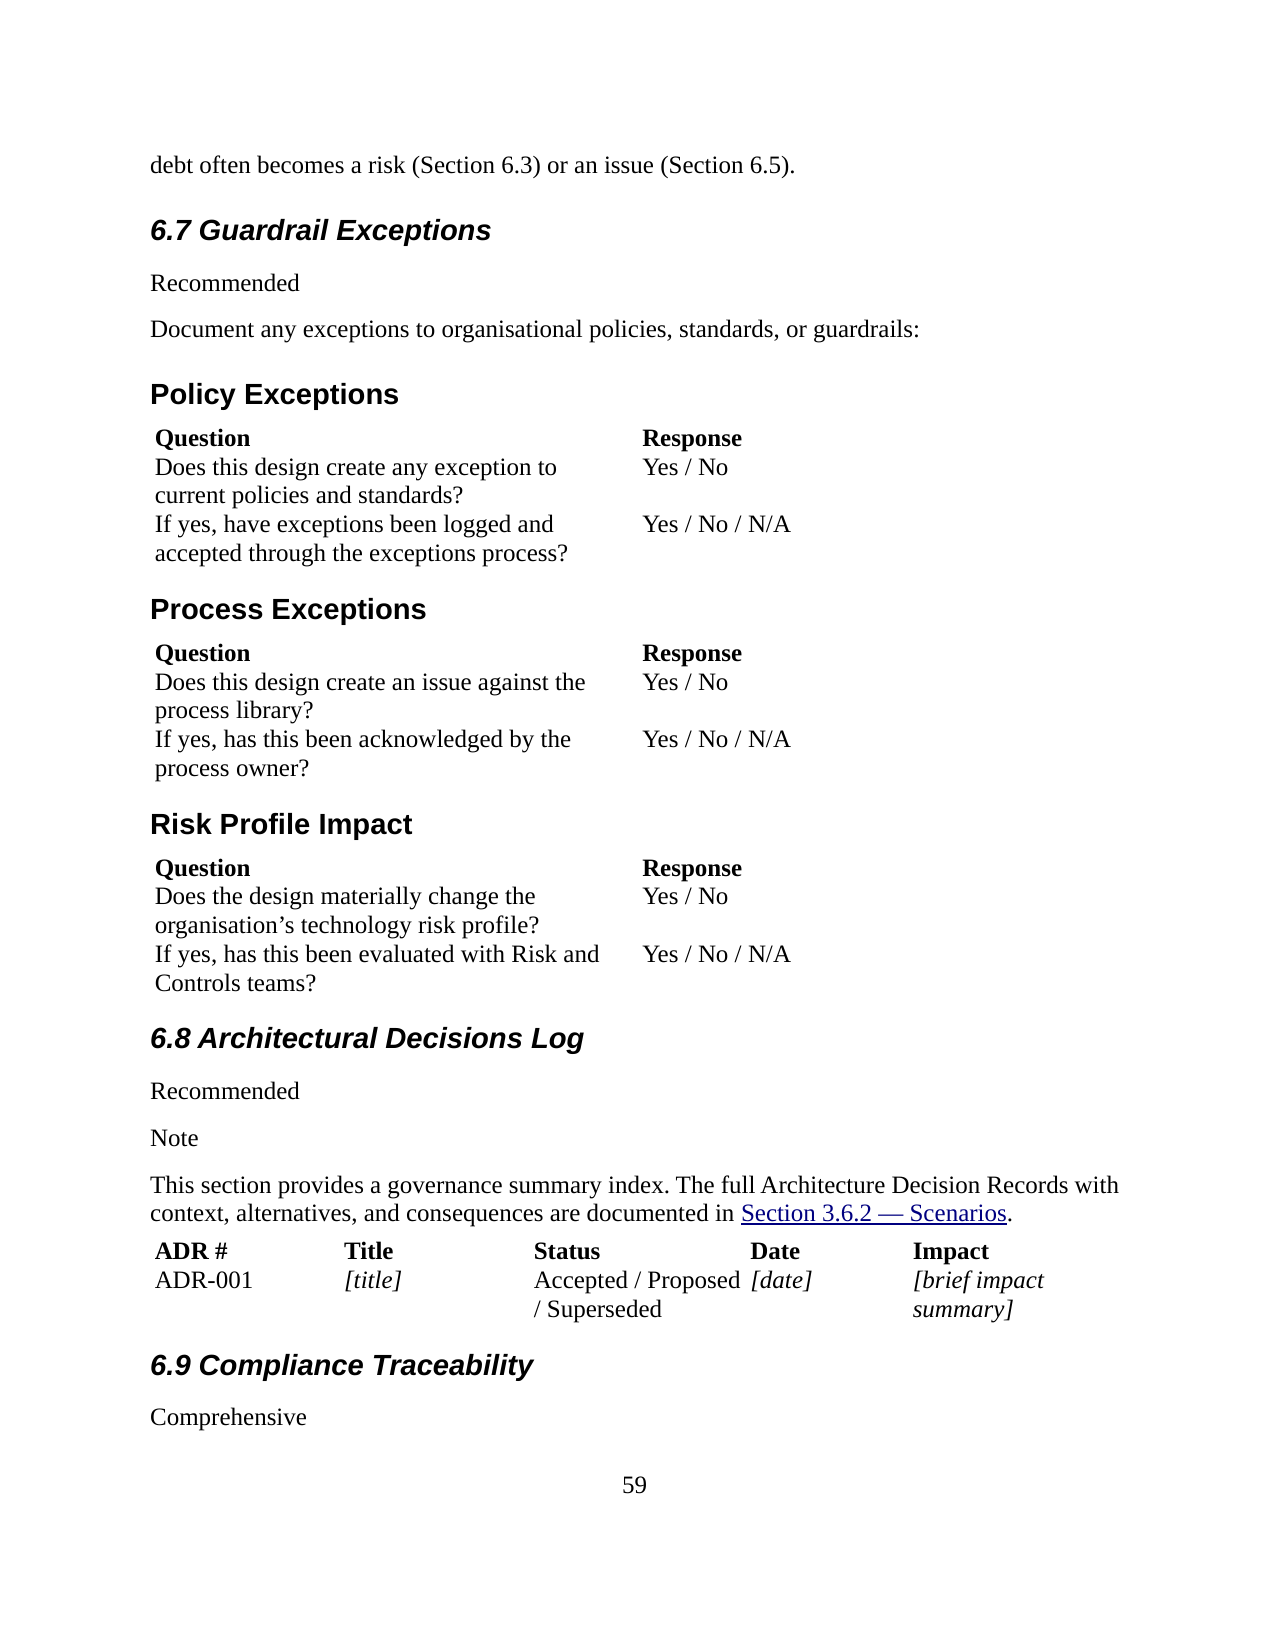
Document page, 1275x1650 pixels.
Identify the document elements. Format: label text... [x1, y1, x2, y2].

table_cell Yes / No [638, 667, 1125, 724]
table_cell Yes / No / N/A [638, 724, 1125, 782]
subtitle 6.7 Guardrail Exceptions [150, 213, 1125, 246]
subtitle Risk Profile Impact [150, 807, 1125, 840]
table_cell If yes, has this been evaluated with Risk and Controls teams? [150, 939, 637, 996]
table_cell If yes, has this been acknowledged by the process owner? [150, 724, 637, 782]
table_header Response [638, 853, 1125, 881]
table_cell Yes / No / N/A [638, 509, 1125, 567]
text Document any exceptions to organisational policies, standards, or guardrails: [150, 314, 1125, 343]
table_header Title [340, 1236, 529, 1265]
table_cell Does this design create an issue against the process library? [150, 667, 637, 724]
subtitle 6.9 Compliance Traceability [150, 1347, 1125, 1381]
table_header Response [638, 638, 1125, 667]
text This section provides a governance summary index. The full Architecture Decision Records with context, alternatives, and consequences are documented in Section 3.6.2 — Scenarios. [150, 1170, 1125, 1227]
text Recommended [150, 1076, 1125, 1105]
text Note [150, 1123, 1125, 1152]
subtitle Process Exceptions [150, 592, 1125, 625]
table_header Status [529, 1236, 746, 1265]
table_header Question [150, 853, 637, 881]
table_cell Does the design materially change the organisation’s technology risk profile? [150, 881, 637, 939]
table_cell Yes / No [638, 452, 1125, 509]
table_cell [date] [746, 1265, 908, 1322]
table_header Question [150, 638, 637, 667]
table_cell [title] [340, 1265, 529, 1322]
text Comprehensive [150, 1402, 1125, 1431]
table_cell [brief impact summary] [908, 1265, 1125, 1322]
subtitle Policy Exceptions [150, 377, 1125, 411]
subtitle 6.8 Architectural Decisions Log [150, 1021, 1125, 1055]
table_cell Yes / No [638, 881, 1125, 939]
text debt often becomes a risk (Section 6.3) or an issue (Section 6.5). [150, 150, 1125, 179]
table_header Response [638, 423, 1125, 452]
table_header Date [746, 1236, 908, 1265]
table_cell Yes / No / N/A [638, 939, 1125, 996]
table_cell Does this design create any exception to current policies and standards? [150, 452, 637, 509]
table_cell ADR-001 [150, 1265, 339, 1322]
table_header Question [150, 423, 637, 452]
text Recommended [150, 268, 1125, 296]
table_header ADR # [150, 1236, 339, 1265]
table_header Impact [908, 1236, 1125, 1265]
table_cell Accepted / Proposed / Superseded [529, 1265, 746, 1322]
table_cell If yes, have exceptions been logged and accepted through the exceptions process? [150, 509, 637, 567]
